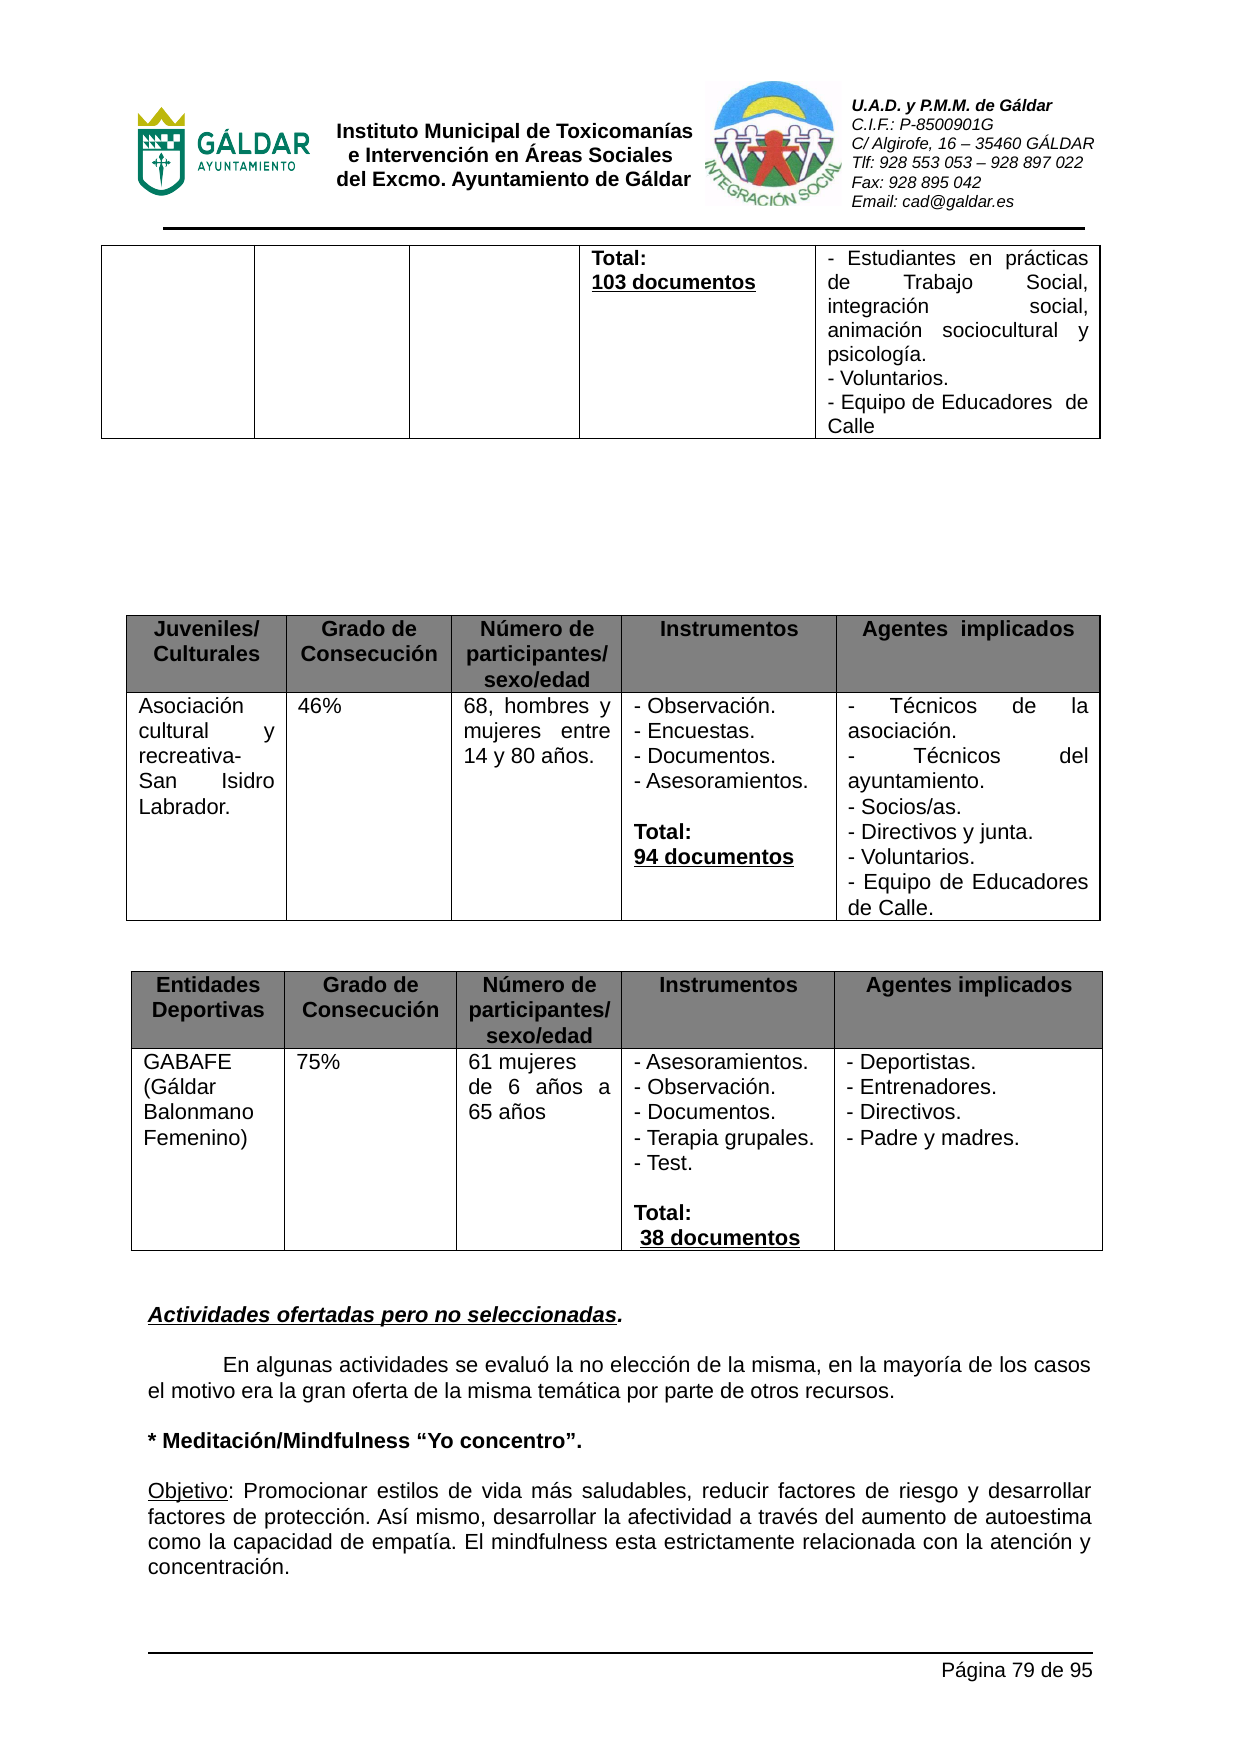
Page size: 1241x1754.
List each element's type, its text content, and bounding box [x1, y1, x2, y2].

text En algunas actividades se evaluó la no elección de la misma, en la mayoría de los casos el motivo era la gran oferta de la misma temática por parte de otros recursos. [148, 1352, 1093, 1403]
text Objetivo: Promocionar estilos de vida más saludables, reducir factores de riesgo y desarrollar factores de protección. Así mismo, desarrollar la afectividad a través del aumento de autoestima como la capacidad de empatía. El mindfulness esta estrictamente relacionada con la atención y concentración. [148, 1478, 1093, 1579]
table_cell [102, 246, 254, 437]
table_cell Total: 103 documentos [580, 246, 815, 437]
table_cell 75% [285, 1049, 456, 1250]
table_header Número de participantes/ sexo/edad [452, 616, 621, 692]
picture [705, 81, 842, 206]
table_cell [255, 246, 409, 437]
table_cell - Estudiantes en prácticas de Trabajo Social, integración social, animación sociocultural y psicología. - Voluntarios. - Equipo de Educadores de Calle [816, 246, 1099, 437]
table_cell - Observación. - Encuestas. - Documentos. - Asesoramientos. Total: 94 documentos [622, 693, 836, 919]
table_header Grado de Consecución [285, 972, 456, 1048]
table_cell - Asesoramientos. - Observación. - Documentos. - Terapia grupales. - Test. Total: 38 documentos [622, 1049, 834, 1250]
text * Meditación/Mindfulness “Yo concentro”. [148, 1428, 1093, 1453]
text Actividades ofertadas pero no seleccionadas. [148, 1302, 1093, 1327]
table_header Juveniles/ Culturales [127, 616, 286, 692]
table_header Agentes implicados [837, 616, 1099, 692]
picture [120, 84, 325, 218]
table_cell 68, hombres y mujeres entre 14 y 80 años. [452, 693, 621, 919]
table_cell 46% [287, 693, 451, 919]
table_header Agentes implicados [835, 972, 1102, 1048]
table_cell 61 mujeres de 6 años a 65 años [457, 1049, 621, 1250]
table_cell GABAFE (Gáldar Balonmano Femenino) [132, 1049, 284, 1250]
table_header Instrumentos [622, 616, 836, 692]
table_header Grado de Consecución [287, 616, 451, 692]
table_cell [410, 246, 579, 437]
table_header Instrumentos [622, 972, 834, 1048]
table_cell - Deportistas. - Entrenadores. - Directivos. - Padre y madres. [835, 1049, 1102, 1250]
table_header Número de participantes/ sexo/edad [457, 972, 621, 1048]
table_header Entidades Deportivas [132, 972, 284, 1048]
table_cell - Técnicos de la asociación. - Técnicos del ayuntamiento. - Socios/as. - Directivos y junta. - Voluntarios. - Equipo de Educadores de Calle. [837, 693, 1099, 919]
table_cell Asociación cultural y recreativa- San Isidro Labrador. [127, 693, 286, 919]
